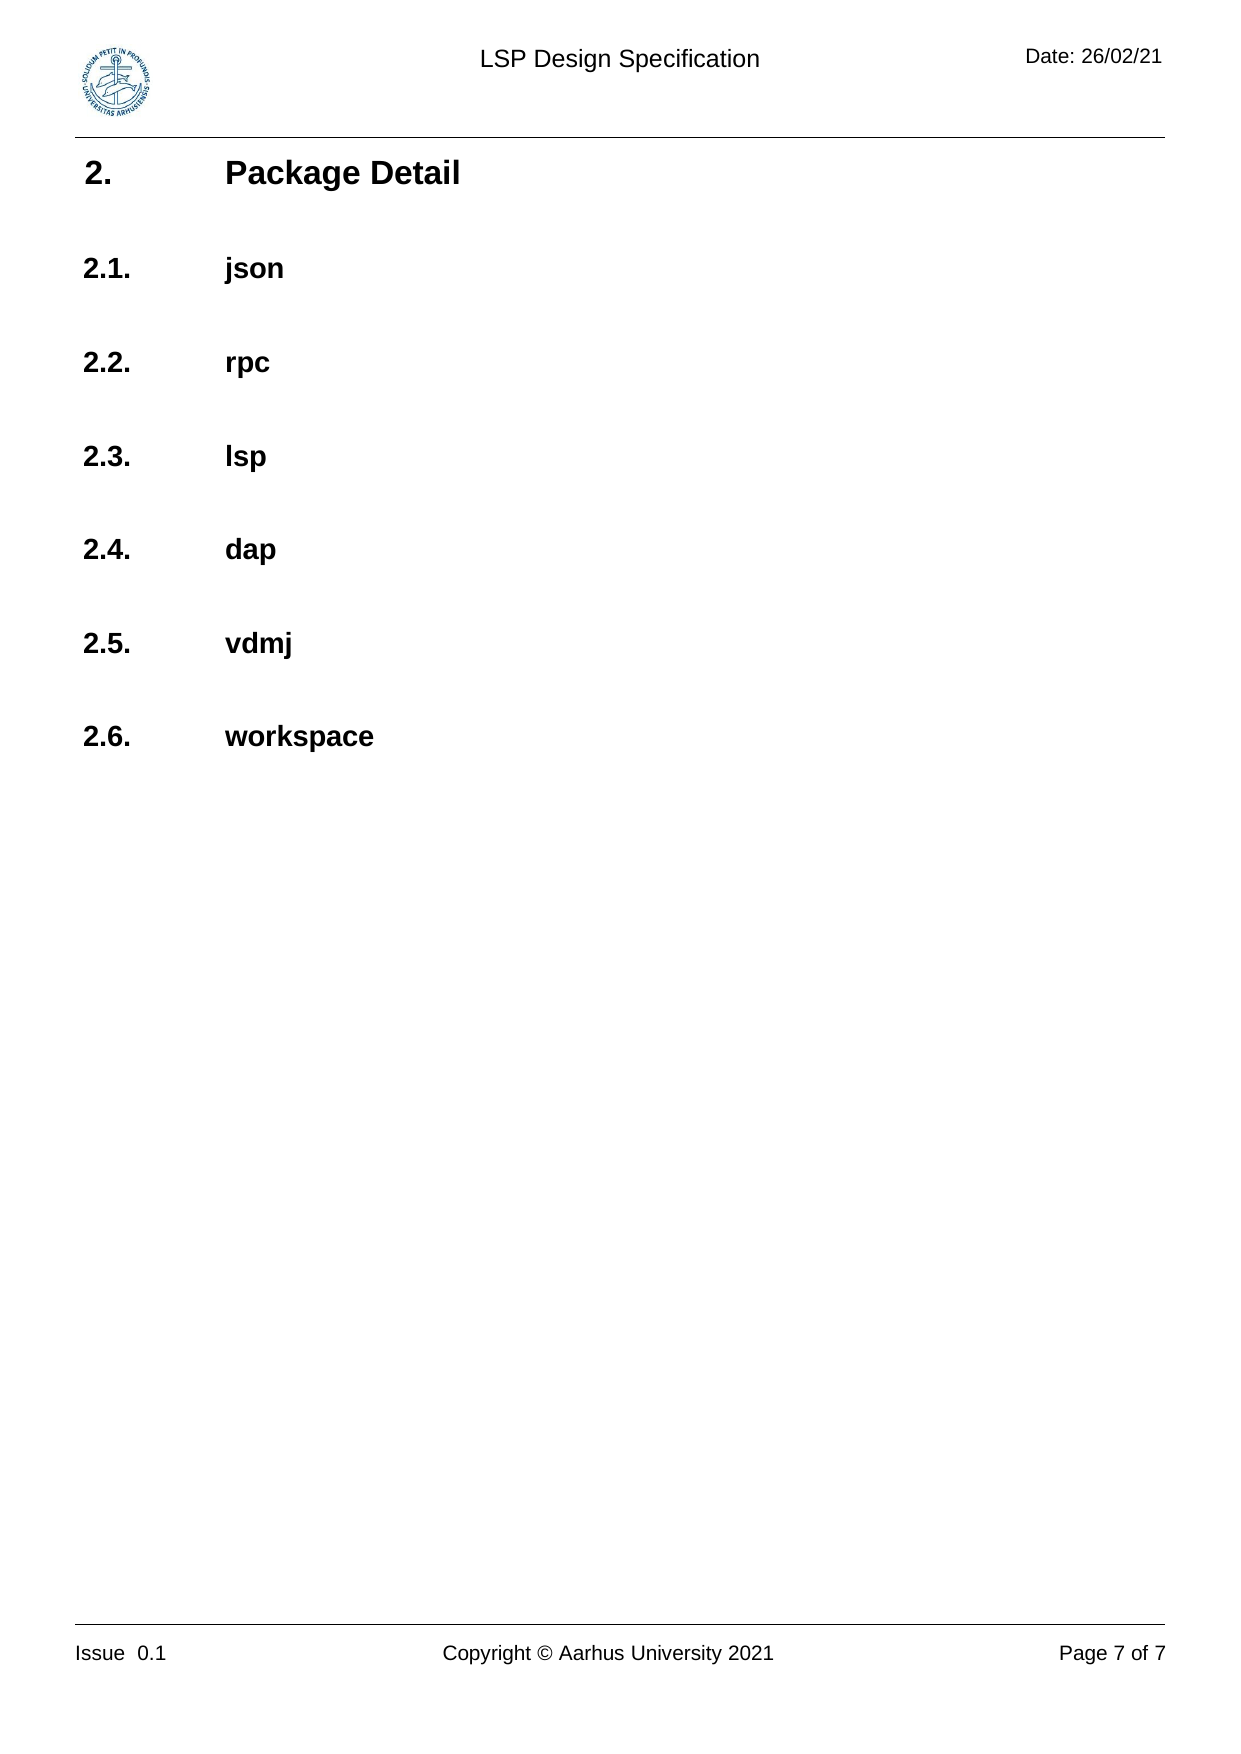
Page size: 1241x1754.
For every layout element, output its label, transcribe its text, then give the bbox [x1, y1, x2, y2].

subtitle rpc [75, 345, 1165, 378]
subtitle dap [75, 532, 1165, 566]
subtitle workspace [75, 719, 1165, 753]
subtitle Package Detail [75, 153, 1165, 191]
subtitle json [75, 251, 1165, 285]
subtitle vdmj [75, 626, 1165, 659]
subtitle lsp [75, 438, 1165, 472]
picture [78, 44, 153, 120]
